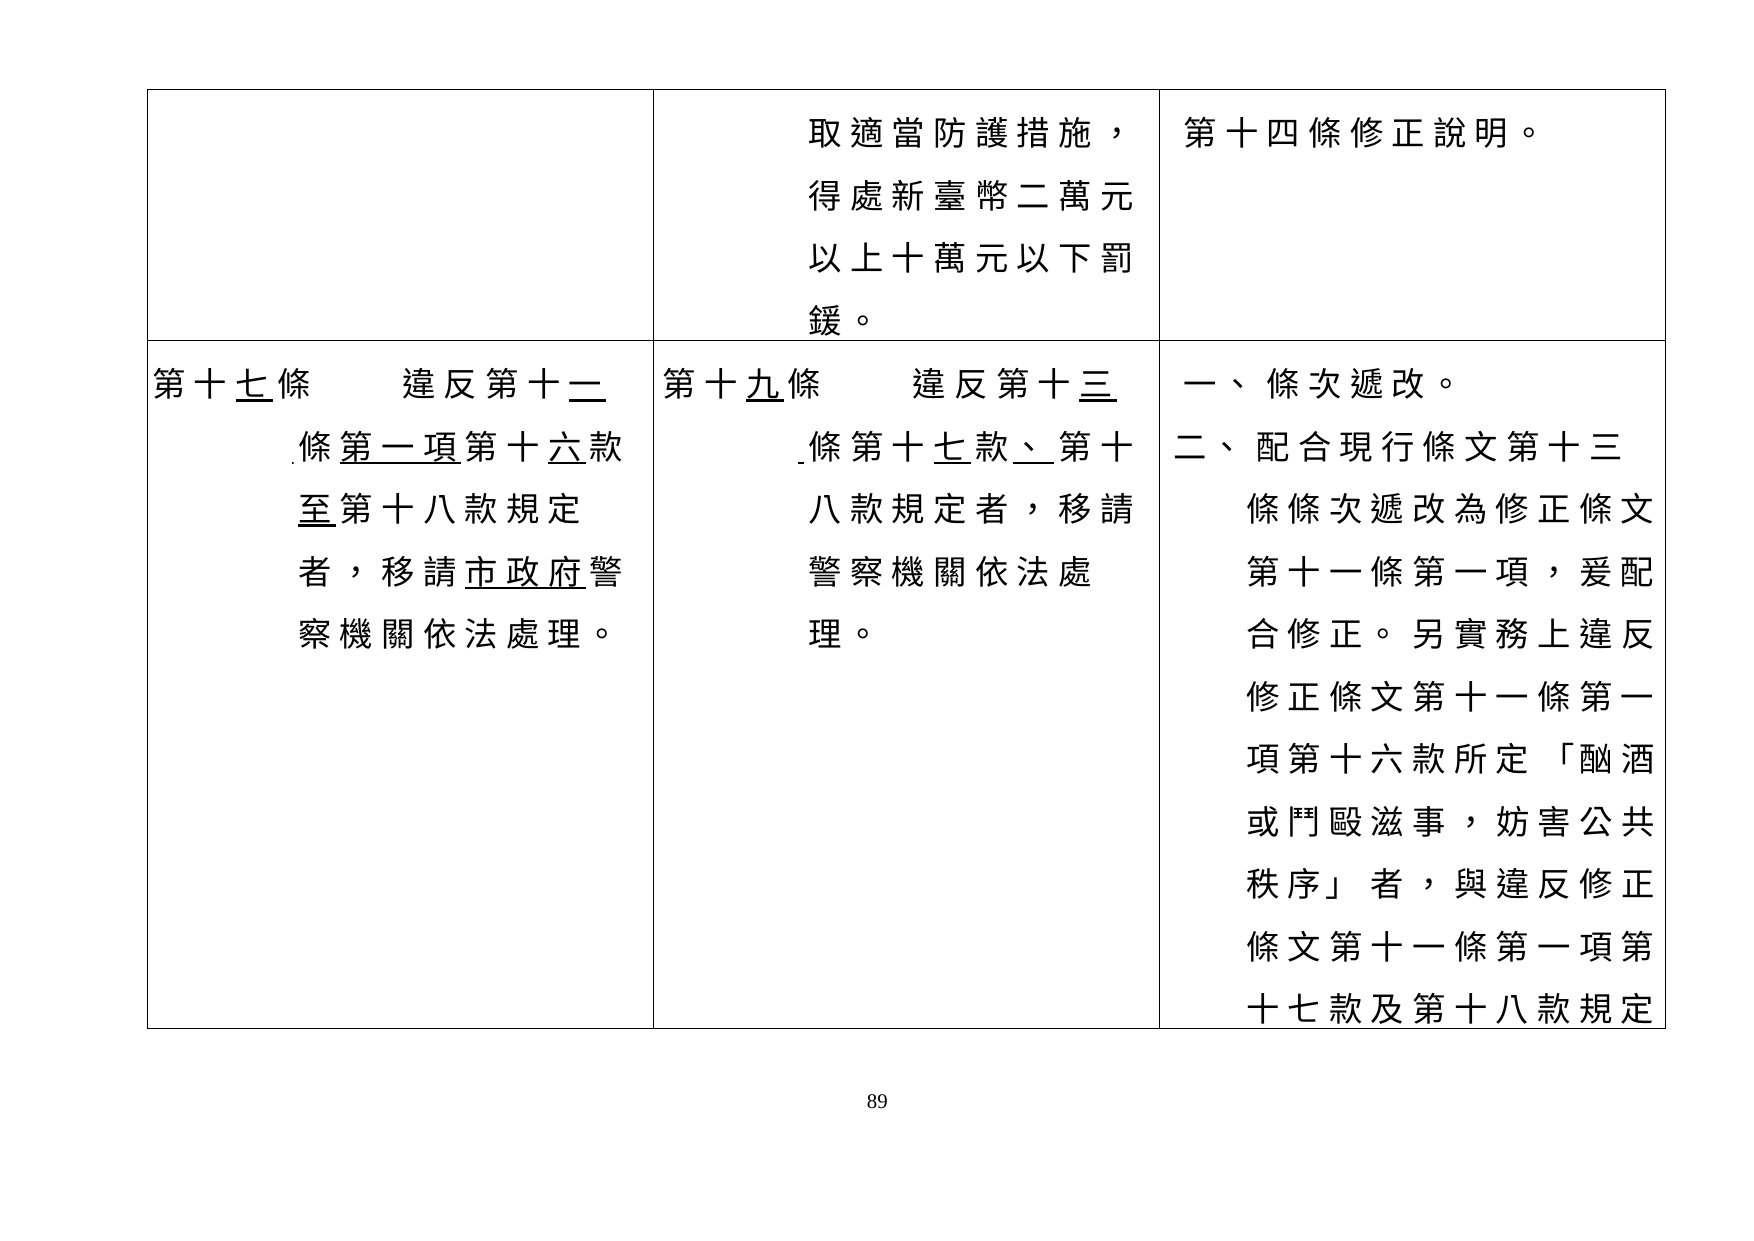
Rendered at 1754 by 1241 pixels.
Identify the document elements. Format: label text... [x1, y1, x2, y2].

table_cell 第十九條 違反第十三條第十七款、第十八款規定者，移請警察機關依法處理。 [654, 341, 1159, 1028]
table_cell 一、條次遞改。 二、配合現行條文第十三條條次遞改為修正條文第十一條第一項，爰配合修正。另實務上違反修正條文第十一條第一項第十六款所定「酗酒或鬥毆滋事，妨害公共秩序」者，與違反修正條文第十一條第一項第十七款及第十八款規定 [1160, 341, 1665, 1028]
table_cell [148, 90, 653, 340]
table_cell 取適當防護措施，得處新臺幣二萬元以上十萬元以下罰鍰。 [654, 90, 1159, 340]
table_cell 第十四條修正說明。 [1160, 90, 1665, 340]
table_cell 第十七條 違反第十一條第一項第十六款至第十八款規定者，移請市政府警察機關依法處理。 [148, 341, 653, 1028]
